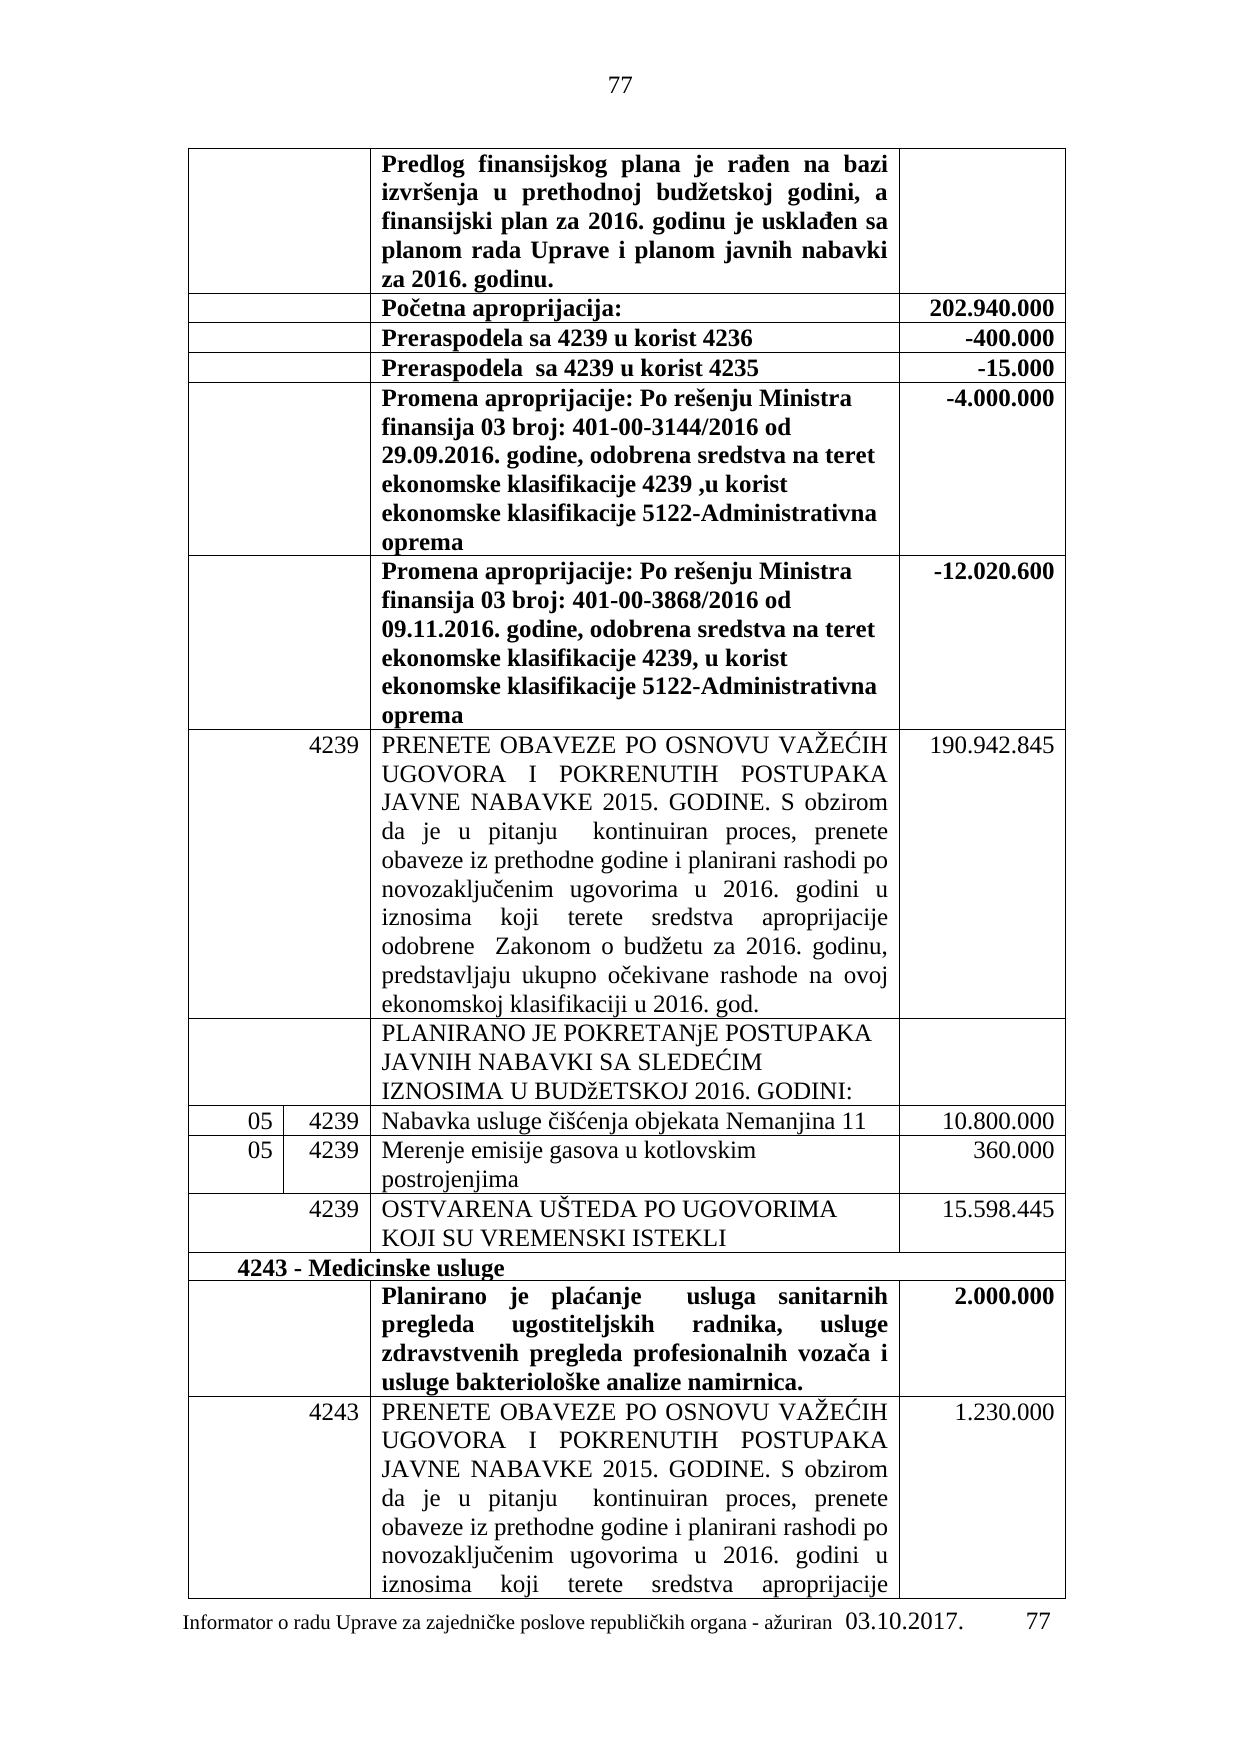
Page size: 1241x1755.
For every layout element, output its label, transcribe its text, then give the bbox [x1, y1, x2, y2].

table_cell Promena aproprijacije: Po rešenju Ministra finansija 03 broj: 401-00-3868/2016 od 09.11.2016. godine, odobrena sredstva na teret ekonomske klasifikacije 4239, u korist ekonomske klasifikacije 5122-Administrativna oprema [371, 556, 899, 729]
table_cell 05 [189, 1106, 283, 1134]
table_cell 10.800.000 [900, 1106, 1065, 1134]
table_cell 360.000 [900, 1136, 1065, 1193]
table_cell Predlog finansijskog plana je rađen na bazi izvršenja u prethodnoj budžetskoj godini, a finansijski plan za 2016. godinu je usklađen sa planom rada Uprave i planom javnih nabavki za 2016. godinu. [371, 149, 899, 292]
table_cell Merenje emisije gasova u kotlovskim postrojenjima [371, 1136, 899, 1193]
table_cell [189, 149, 370, 292]
table_cell [189, 383, 370, 555]
table_cell -400.000 [900, 323, 1065, 352]
table_cell 4243 [189, 1397, 370, 1598]
table_cell [189, 1281, 370, 1396]
table_cell 4239 [284, 1106, 370, 1134]
table_cell 4239 [284, 1136, 370, 1193]
table_cell Preraspodela sa 4239 u korist 4235 [371, 353, 899, 382]
table_cell [189, 353, 370, 382]
table_cell 4243 - Medicinske usluge [189, 1253, 1065, 1280]
table_cell PLANIRANO JE POKRETANјE POSTUPAKA JAVNIH NABAVKI SA SLEDEĆIM IZNOSIMA U BUDžETSKOJ 2016. GODINI: [371, 1019, 899, 1105]
table_cell PRENETE OBAVEZE PO OSNOVU VAŽEĆIH UGOVORA I POKRENUTIH POSTUPAKA JAVNE NABAVKE 2015. GODINE. S obzirom da je u pitanju kontinuiran proces, prenete obaveze iz prethodne godine i planirani rashodi po novozaklјučenim ugovorima u 2016. godini u iznosima koji terete sredstva aproprijacije odobrene Zakonom o budžetu za 2016. godinu, predstavlјaju ukupno očekivane rashode na ovoj ekonomskoj klasifikaciji u 2016. god. [371, 730, 899, 1017]
table_cell 202.940.000 [900, 294, 1065, 322]
table_cell [189, 323, 370, 352]
table_cell -12.020.600 [900, 556, 1065, 729]
table_cell Preraspodela sa 4239 u korist 4236 [371, 323, 899, 352]
table_cell [900, 1019, 1065, 1105]
table_cell 4239 [189, 1194, 370, 1252]
table_cell 2.000.000 [900, 1281, 1065, 1396]
table_cell Nabavka usluge čišćenja objekata Nemanjina 11 [371, 1106, 899, 1134]
table_cell 05 [189, 1136, 283, 1193]
table_cell Početna aproprijacija: [371, 294, 899, 322]
table_cell Promena aproprijacije: Po rešenju Ministra finansija 03 broj: 401-00-3144/2016 od 29.09.2016. godine, odobrena sredstva na teret ekonomske klasifikacije 4239 ,u korist ekonomske klasifikacije 5122-Administrativna oprema [371, 383, 899, 555]
table_cell [189, 1019, 370, 1105]
table_cell PRENETE OBAVEZE PO OSNOVU VAŽEĆIH UGOVORA I POKRENUTIH POSTUPAKA JAVNE NABAVKE 2015. GODINE. S obzirom da je u pitanju kontinuiran proces, prenete obaveze iz prethodne godine i planirani rashodi po novozaklјučenim ugovorima u 2016. godini u iznosima koji terete sredstva aproprijacije [371, 1397, 899, 1598]
table_cell 1.230.000 [900, 1397, 1065, 1598]
table_cell 190.942.845 [900, 730, 1065, 1017]
table_cell 4239 [189, 730, 370, 1017]
table_cell [900, 149, 1065, 292]
table_cell 15.598.445 [900, 1194, 1065, 1252]
table_cell -15.000 [900, 353, 1065, 382]
table_cell [189, 556, 370, 729]
table_cell Planirano je plaćanje usluga sanitarnih pregleda ugostitelјskih radnika, usluge zdravstvenih pregleda profesionalnih vozača i usluge bakteriološke analize namirnica. [371, 1281, 899, 1396]
table_cell [189, 294, 370, 322]
table_cell OSTVARENA UŠTEDA PO UGOVORIMA KOJI SU VREMENSKI ISTEKLI [371, 1194, 899, 1252]
table_cell -4.000.000 [900, 383, 1065, 555]
